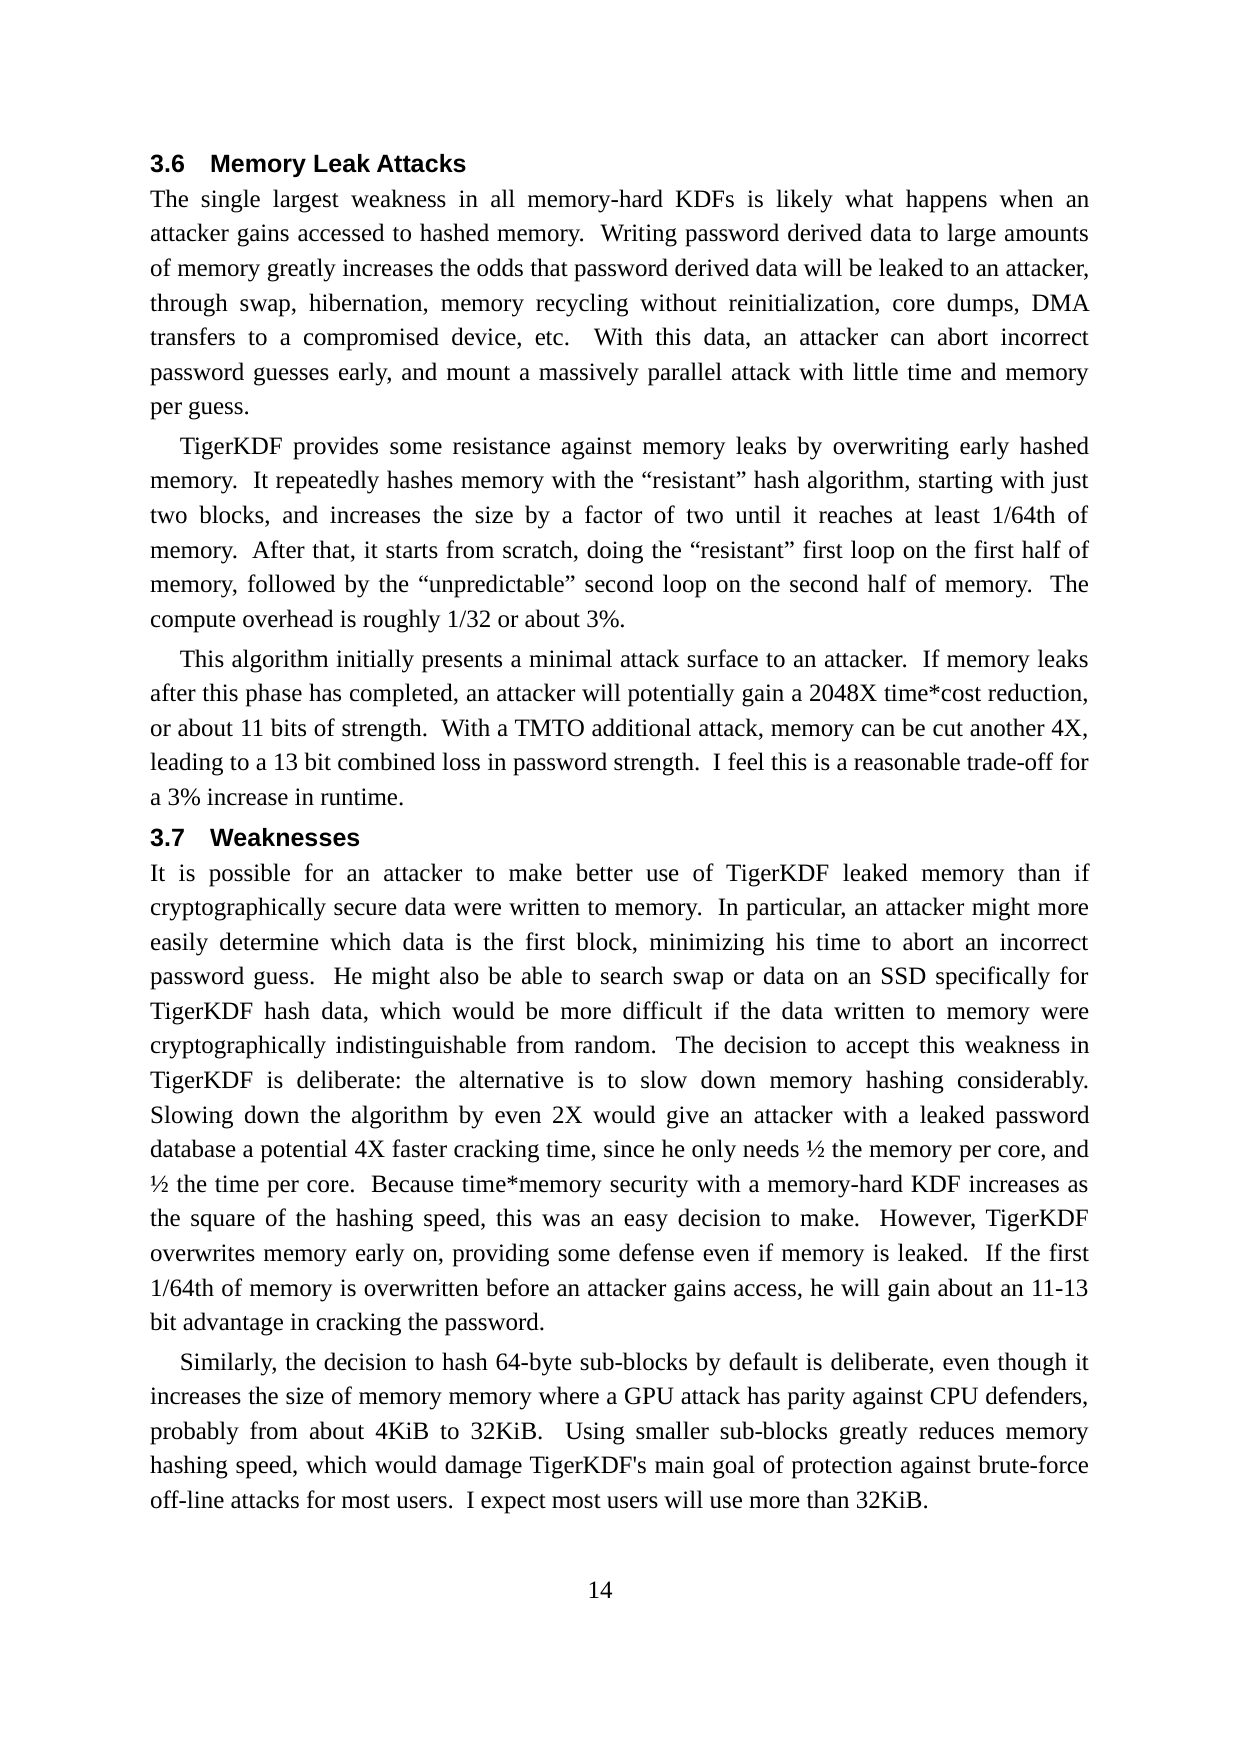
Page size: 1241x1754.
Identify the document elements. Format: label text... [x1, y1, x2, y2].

subtitle Memory Leak Attacks [150, 150, 1091, 178]
text The single largest weakness in all memory-hard KDFs is likely what happens when an attacker gains accessed to hashed memory. Writing password derived data to large amounts of memory greatly increases the odds that password derived data will be leaked to an attacker, through swap, hibernation, memory recycling without reinitialization, core dumps, DMA transfers to a compromised device, etc. With this data, an attacker can abort incorrect password guesses early, and mount a massively parallel attack with little time and memory per guess. [150, 185, 1091, 420]
text This algorithm initially presents a minimal attack surface to an attacker. If memory leaks after this phase has completed, an attacker will potentially gain a 2048X time*cost reduction, or about 11 bits of strength. With a TMTO additional attack, memory can be cut another 4X, leading to a 13 bit combined loss in password strength. I feel this is a reasonable trade-off for a 3% increase in runtime. [150, 645, 1091, 811]
text TigerKDF provides some resistance against memory leaks by overwriting early hashed memory. It repeatedly hashes memory with the “resistant” hash algorithm, starting with just two blocks, and increases the size by a factor of two until it reaches at least 1/64th of memory. After that, it starts from scratch, doing the “resistant” first loop on the first half of memory, followed by the “unpredictable” second loop on the second half of memory. The compute overhead is roughly 1/32 or about 3%. [150, 432, 1091, 633]
text Similarly, the decision to hash 64-byte sub-blocks by default is deliberate, even though it increases the size of memory memory where a GPU attack has parity against CPU defenders, probably from about 4KiB to 32KiB. Using smaller sub-blocks greatly reduces memory hashing speed, which would damage TigerKDF's main goal of protection against brute-force off-line attacks for most users. I expect most users will use more than 32KiB. [150, 1348, 1091, 1514]
subtitle Weaknesses [150, 824, 1091, 852]
text It is possible for an attacker to make better use of TigerKDF leaked memory than if cryptographically secure data were written to memory. In particular, an attacker might more easily determine which data is the first block, minimizing his time to abort an incorrect password guess. He might also be able to search swap or data on an SSD specifically for TigerKDF hash data, which would be more difficult if the data written to memory were cryptographically indistinguishable from random. The decision to accept this weakness in TigerKDF is deliberate: the alternative is to slow down memory hashing considerably. Slowing down the algorithm by even 2X would give an attacker with a leaked password database a potential 4X faster cracking time, since he only needs ½ the memory per core, and ½ the time per core. Because time*memory security with a memory-hard KDF increases as the square of the hashing speed, this was an easy decision to make. However, TigerKDF overwrites memory early on, providing some defense even if memory is leaked. If the first 1/64th of memory is overwritten before an attacker gains access, he will gain about an 11-13 bit advantage in cracking the password. [150, 859, 1091, 1336]
